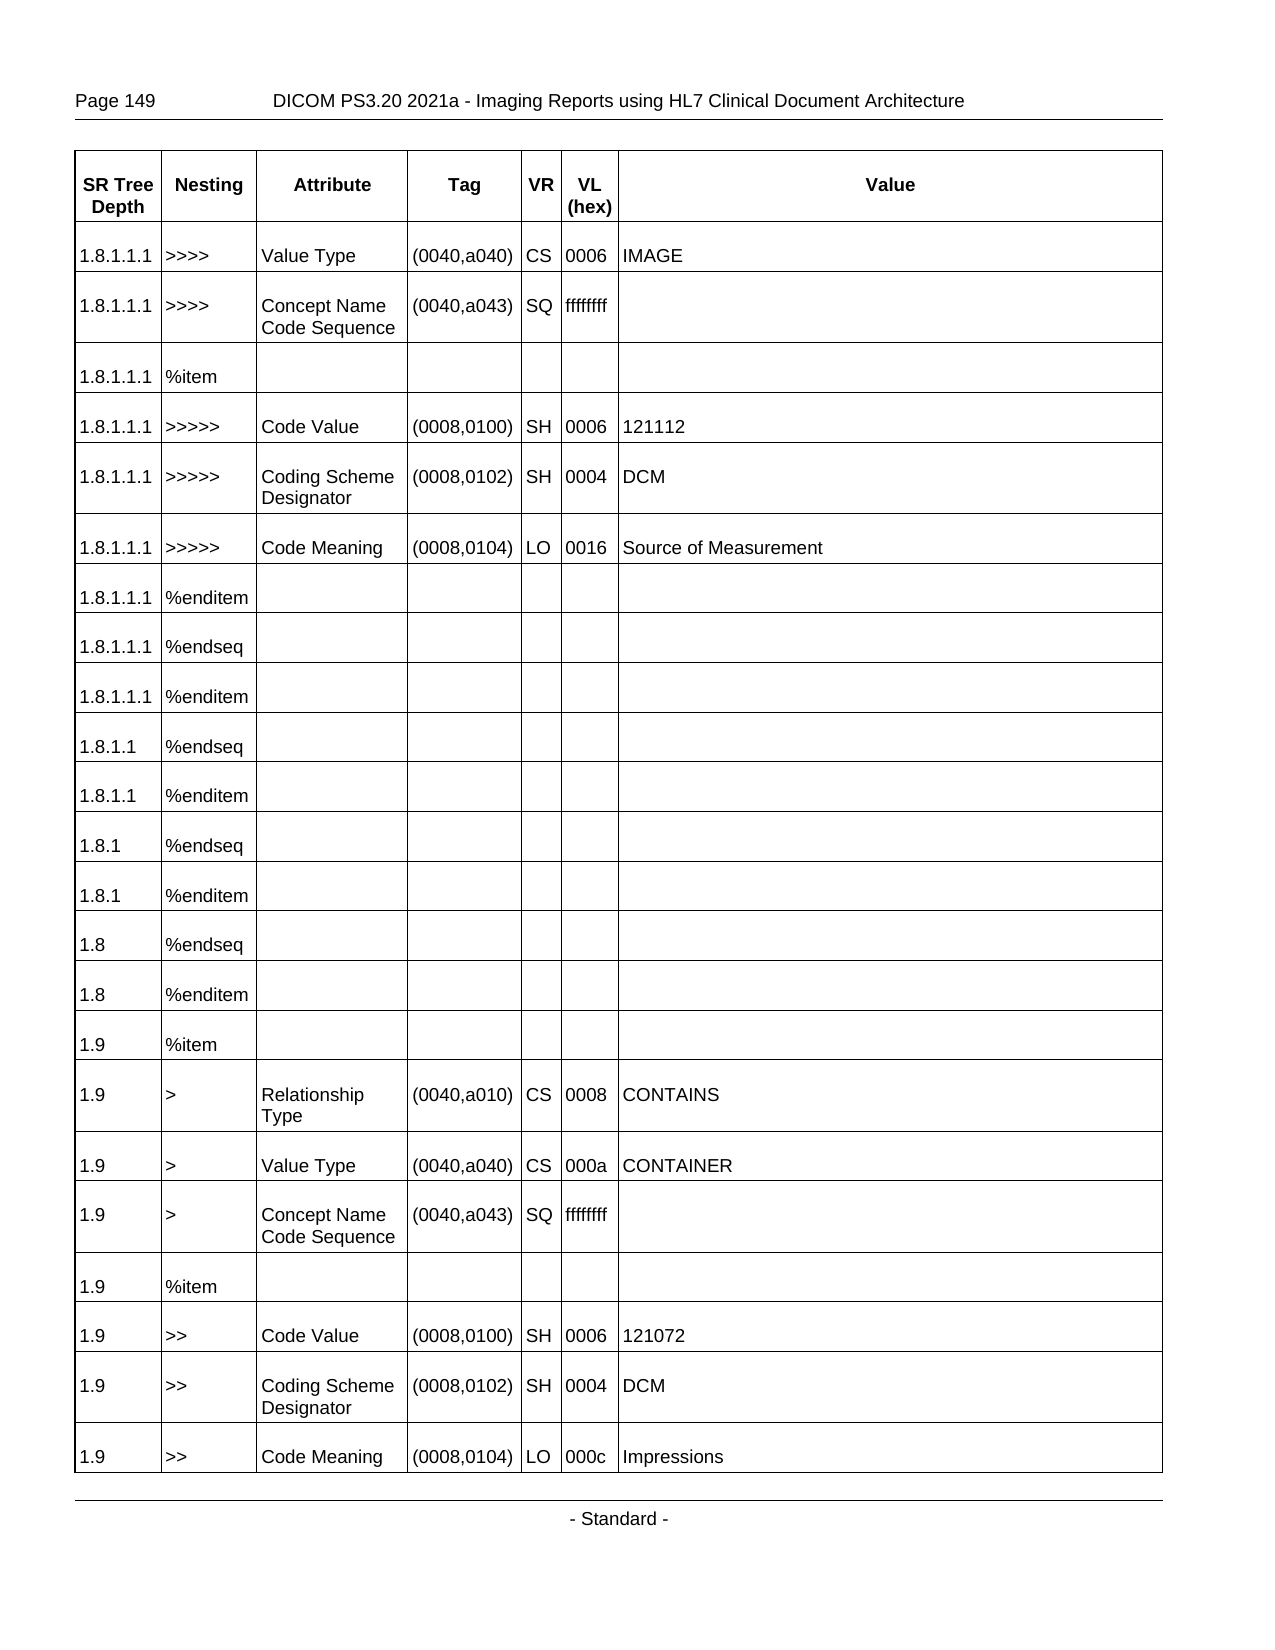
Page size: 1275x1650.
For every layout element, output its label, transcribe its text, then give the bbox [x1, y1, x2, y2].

table_cell [408, 343, 521, 392]
table_cell 000a [562, 1132, 618, 1180]
table_cell [562, 713, 618, 761]
table_cell %enditem [162, 762, 256, 811]
table_cell [408, 862, 521, 910]
table_cell >>>>> [162, 393, 256, 442]
table_cell 0008 [562, 1060, 618, 1131]
table_cell >> [162, 1352, 256, 1422]
table_cell 121072 [619, 1302, 1162, 1351]
table_cell (0008,0102) [408, 443, 521, 513]
table_cell [562, 862, 618, 910]
table_cell [408, 1253, 521, 1301]
table_cell 1.8.1.1.1 [76, 443, 161, 513]
table_cell ffffffff [562, 272, 618, 342]
table_cell 1.9 [76, 1253, 161, 1301]
table_cell [619, 613, 1162, 662]
table_cell IMAGE [619, 222, 1162, 271]
table_cell [257, 911, 407, 960]
table_cell [619, 812, 1162, 861]
table_cell SH [522, 1302, 561, 1351]
table_cell [257, 713, 407, 761]
table_cell Concept Name Code Sequence [257, 272, 407, 342]
table_cell 1.9 [76, 1423, 161, 1472]
table_cell [257, 961, 407, 1010]
table_cell Coding Scheme Designator [257, 1352, 407, 1422]
table_cell %enditem [162, 663, 256, 712]
table_cell > [162, 1060, 256, 1131]
table_cell Impressions [619, 1423, 1162, 1472]
table_cell [562, 663, 618, 712]
table_cell (0008,0102) [408, 1352, 521, 1422]
table_cell 1.8.1 [76, 812, 161, 861]
table_cell [522, 343, 561, 392]
table_cell CONTAINS [619, 1060, 1162, 1131]
table_cell [522, 713, 561, 761]
table_cell 1.9 [76, 1132, 161, 1180]
table_cell 1.8.1.1.1 [76, 393, 161, 442]
table_cell [619, 1253, 1162, 1301]
table_cell [408, 564, 521, 612]
table_cell LO [522, 514, 561, 562]
table_cell Code Value [257, 393, 407, 442]
table_cell %endseq [162, 812, 256, 861]
table_cell 1.8.1.1.1 [76, 222, 161, 271]
table_cell [619, 862, 1162, 910]
table_cell 0006 [562, 393, 618, 442]
table_cell 000c [562, 1423, 618, 1472]
table_cell [257, 1011, 407, 1059]
table_cell [257, 762, 407, 811]
table_cell [522, 1011, 561, 1059]
table_cell Code Value [257, 1302, 407, 1351]
table_cell SH [522, 1352, 561, 1422]
table_cell [562, 911, 618, 960]
table_cell (0040,a040) [408, 222, 521, 271]
table_cell [619, 1181, 1162, 1252]
table_header Nesting [162, 151, 256, 221]
table_cell 1.8.1 [76, 862, 161, 910]
table_cell 1.8.1.1.1 [76, 343, 161, 392]
table_cell [522, 812, 561, 861]
table_cell [522, 564, 561, 612]
table_cell Code Meaning [257, 1423, 407, 1472]
table_cell (0040,a043) [408, 272, 521, 342]
table_cell SQ [522, 1181, 561, 1252]
table_cell [522, 762, 561, 811]
table_cell Source of Measurement [619, 514, 1162, 562]
table_cell 1.9 [76, 1011, 161, 1059]
table_cell [408, 613, 521, 662]
table_cell [522, 1253, 561, 1301]
table_cell [257, 343, 407, 392]
table_cell [408, 663, 521, 712]
table_cell Coding Scheme Designator [257, 443, 407, 513]
table_cell %item [162, 1253, 256, 1301]
table_cell [562, 564, 618, 612]
table_cell [619, 762, 1162, 811]
table_cell 0004 [562, 1352, 618, 1422]
table_cell 1.8 [76, 911, 161, 960]
table_cell %enditem [162, 961, 256, 1010]
table_cell [562, 961, 618, 1010]
table_cell [257, 564, 407, 612]
table_cell %endseq [162, 911, 256, 960]
table_cell 1.9 [76, 1060, 161, 1131]
table_header Value [619, 151, 1162, 221]
table_cell [408, 713, 521, 761]
table_cell %item [162, 343, 256, 392]
table_cell Value Type [257, 222, 407, 271]
table_cell (0008,0100) [408, 1302, 521, 1351]
table_cell >>>>> [162, 443, 256, 513]
table_cell (0008,0104) [408, 1423, 521, 1472]
table_cell [257, 812, 407, 861]
table_cell [619, 1011, 1162, 1059]
table_cell CS [522, 1132, 561, 1180]
table_cell >>>> [162, 272, 256, 342]
table_cell [257, 663, 407, 712]
table_cell [257, 862, 407, 910]
table_cell [522, 862, 561, 910]
table_cell 1.9 [76, 1302, 161, 1351]
table_cell [562, 1011, 618, 1059]
table_cell > [162, 1181, 256, 1252]
table_cell CS [522, 222, 561, 271]
table_cell 1.8 [76, 961, 161, 1010]
table_cell [562, 812, 618, 861]
table_cell LO [522, 1423, 561, 1472]
table_cell SQ [522, 272, 561, 342]
table_cell [562, 613, 618, 662]
table_cell [408, 911, 521, 960]
table_cell [562, 343, 618, 392]
table_cell Code Meaning [257, 514, 407, 562]
table_cell 1.8.1.1.1 [76, 663, 161, 712]
table_header VR [522, 151, 561, 221]
table_cell %item [162, 1011, 256, 1059]
table_cell 0006 [562, 222, 618, 271]
table_cell [522, 961, 561, 1010]
table_header Tag [408, 151, 521, 221]
table_cell [408, 812, 521, 861]
table_cell 1.8.1.1 [76, 762, 161, 811]
table_cell 121112 [619, 393, 1162, 442]
table_cell 1.8.1.1.1 [76, 272, 161, 342]
table_cell DCM [619, 1352, 1162, 1422]
table_cell > [162, 1132, 256, 1180]
table_cell %enditem [162, 862, 256, 910]
table_header VL (hex) [562, 151, 618, 221]
table_cell [619, 961, 1162, 1010]
table_cell [619, 343, 1162, 392]
table_cell 1.8.1.1 [76, 713, 161, 761]
table_cell [408, 1011, 521, 1059]
table_cell 0006 [562, 1302, 618, 1351]
table_cell [408, 961, 521, 1010]
table_cell [408, 762, 521, 811]
table_cell ffffffff [562, 1181, 618, 1252]
table_cell CS [522, 1060, 561, 1131]
table_cell >> [162, 1423, 256, 1472]
table_cell [562, 762, 618, 811]
table_cell [619, 911, 1162, 960]
table_cell (0008,0100) [408, 393, 521, 442]
table_cell (0040,a010) [408, 1060, 521, 1131]
table_cell [522, 663, 561, 712]
table_cell [562, 1253, 618, 1301]
table_cell (0008,0104) [408, 514, 521, 562]
table_cell >>>> [162, 222, 256, 271]
table_header SR Tree Depth [76, 151, 161, 221]
table_cell [257, 613, 407, 662]
table_cell [257, 1253, 407, 1301]
table_cell %enditem [162, 564, 256, 612]
table_cell %endseq [162, 613, 256, 662]
table_cell 1.8.1.1.1 [76, 613, 161, 662]
table_cell [522, 911, 561, 960]
table_cell Concept Name Code Sequence [257, 1181, 407, 1252]
table_cell (0040,a043) [408, 1181, 521, 1252]
table_cell [522, 613, 561, 662]
table_cell 0016 [562, 514, 618, 562]
table_cell Relationship Type [257, 1060, 407, 1131]
table_cell 1.9 [76, 1352, 161, 1422]
table_cell (0040,a040) [408, 1132, 521, 1180]
table_cell >>>>> [162, 514, 256, 562]
table_cell 1.9 [76, 1181, 161, 1252]
table_cell CONTAINER [619, 1132, 1162, 1180]
table_cell 1.8.1.1.1 [76, 564, 161, 612]
table_cell DCM [619, 443, 1162, 513]
table_cell SH [522, 393, 561, 442]
table_cell SH [522, 443, 561, 513]
table_cell [619, 564, 1162, 612]
table_cell >> [162, 1302, 256, 1351]
table_cell [619, 272, 1162, 342]
table_cell [619, 663, 1162, 712]
table_cell 1.8.1.1.1 [76, 514, 161, 562]
table_cell %endseq [162, 713, 256, 761]
table_cell 0004 [562, 443, 618, 513]
table_cell [619, 713, 1162, 761]
table_cell Value Type [257, 1132, 407, 1180]
table_header Attribute [257, 151, 407, 221]
